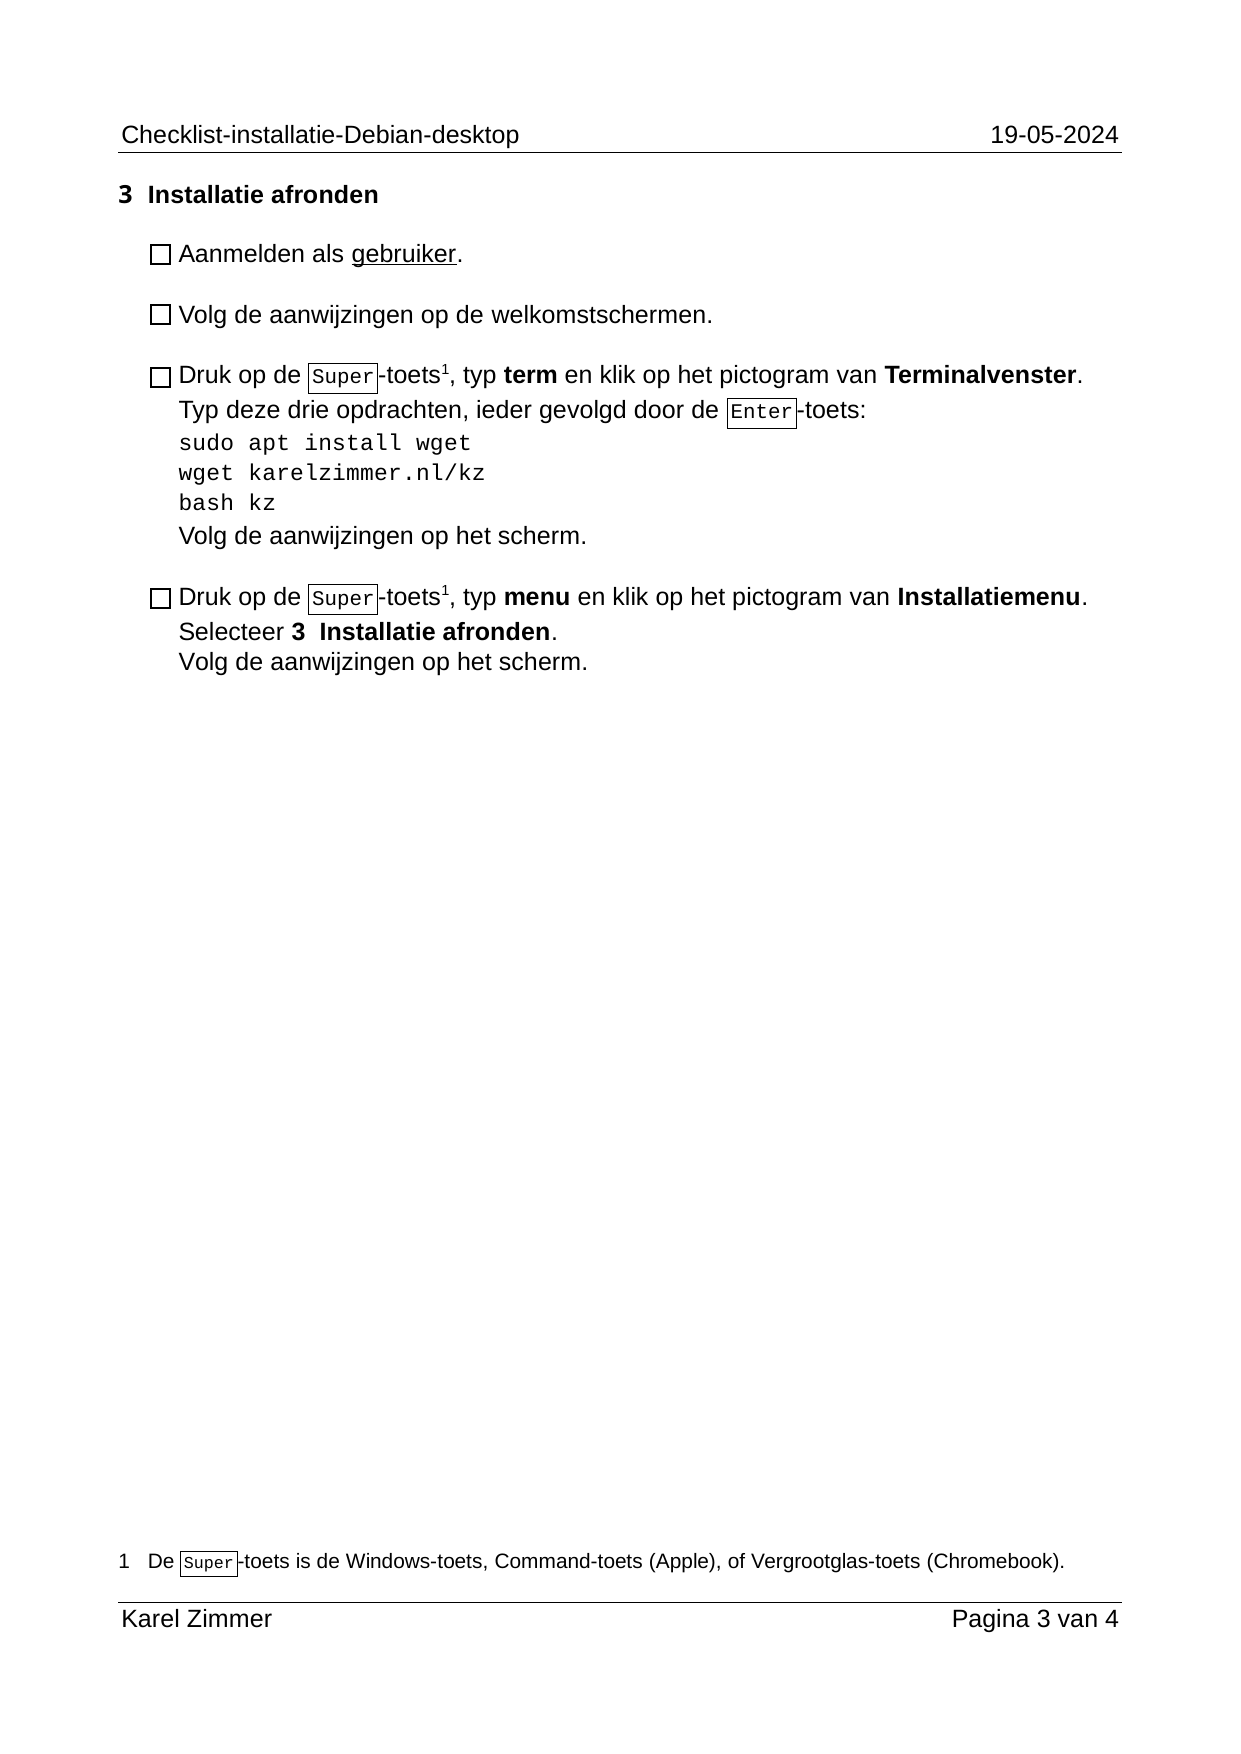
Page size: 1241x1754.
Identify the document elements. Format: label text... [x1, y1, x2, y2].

table_cell [142, 395, 177, 430]
table_cell [177, 269, 1122, 300]
table_cell [142, 360, 177, 395]
table_cell Selecteer 3 Installatie afronden. [177, 616, 1122, 647]
table_cell [142, 551, 177, 581]
table_cell [142, 269, 177, 300]
table_cell [118, 616, 142, 647]
table_cell [118, 491, 142, 521]
table_cell [118, 647, 142, 677]
table_cell bash kz [177, 491, 1122, 521]
table_cell [118, 395, 142, 430]
table_cell [142, 330, 177, 360]
table_cell [118, 551, 142, 581]
table_cell [118, 581, 142, 616]
table_header Aanmelden als gebruiker. [177, 239, 1122, 269]
table_cell sudo apt install wget [177, 430, 1122, 460]
table_header [118, 239, 142, 269]
table_cell [177, 330, 1122, 360]
table_cell Volg de aanwijzingen op het scherm. [177, 647, 1122, 677]
table_cell [142, 491, 177, 521]
table_cell [177, 551, 1122, 581]
table_cell [142, 521, 177, 551]
table_header [142, 239, 177, 269]
table_cell [118, 521, 142, 551]
table_cell [118, 269, 142, 300]
table_cell [142, 581, 177, 616]
table_cell Druk op de Super-toets1, typ menu en klik op het pictogram van Installatiemenu. [177, 581, 1122, 616]
table_cell [118, 300, 142, 330]
list Installatie afronden [118, 177, 1122, 211]
table_cell Typ deze drie opdrachten, ieder gevolgd door de Enter-toets: [177, 395, 1122, 430]
table_cell [118, 430, 142, 460]
table_cell [118, 460, 142, 491]
table_cell [142, 430, 177, 460]
table_cell [142, 300, 177, 330]
table_cell Volg de aanwijzingen op het scherm. [177, 521, 1122, 551]
table_cell [142, 616, 177, 647]
table_cell [118, 360, 142, 395]
table_cell [118, 330, 142, 360]
table_cell [142, 647, 177, 677]
table_cell wget karelzimmer.nl/kz [177, 460, 1122, 491]
table_cell [142, 460, 177, 491]
table_cell Volg de aanwijzingen op de welkomstschermen. [177, 300, 1122, 330]
table_cell Druk op de Super-toets, typ term en klik op het pictogram van Terminalvenster. [177, 360, 1122, 395]
